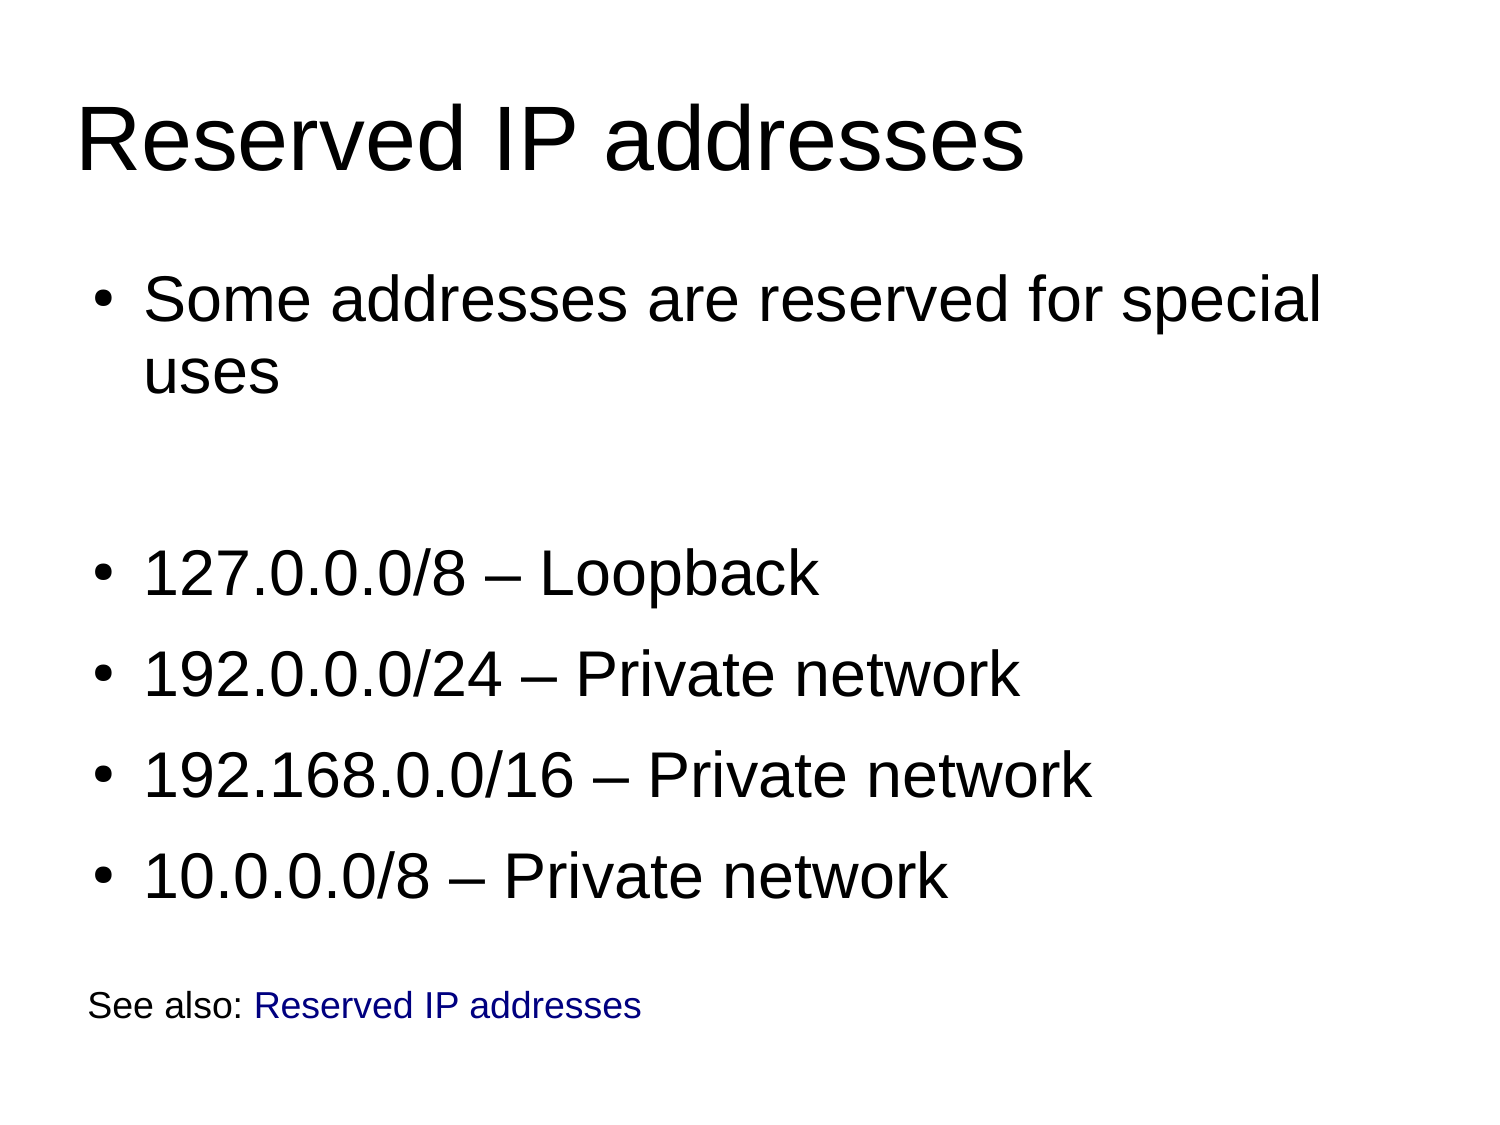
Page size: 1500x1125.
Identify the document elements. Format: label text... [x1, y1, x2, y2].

list Some addresses are reserved for special uses 127.0.0.0/8 – Loopback 192.0.0.0/24 – Private network 192.168.0.0/16 – Private network 10.0.0.0/8 – Private network [75, 263, 1425, 916]
title Reserved IP addresses [75, 44, 1425, 233]
text_box See also: Reserved IP addresses [72, 977, 1322, 1056]
